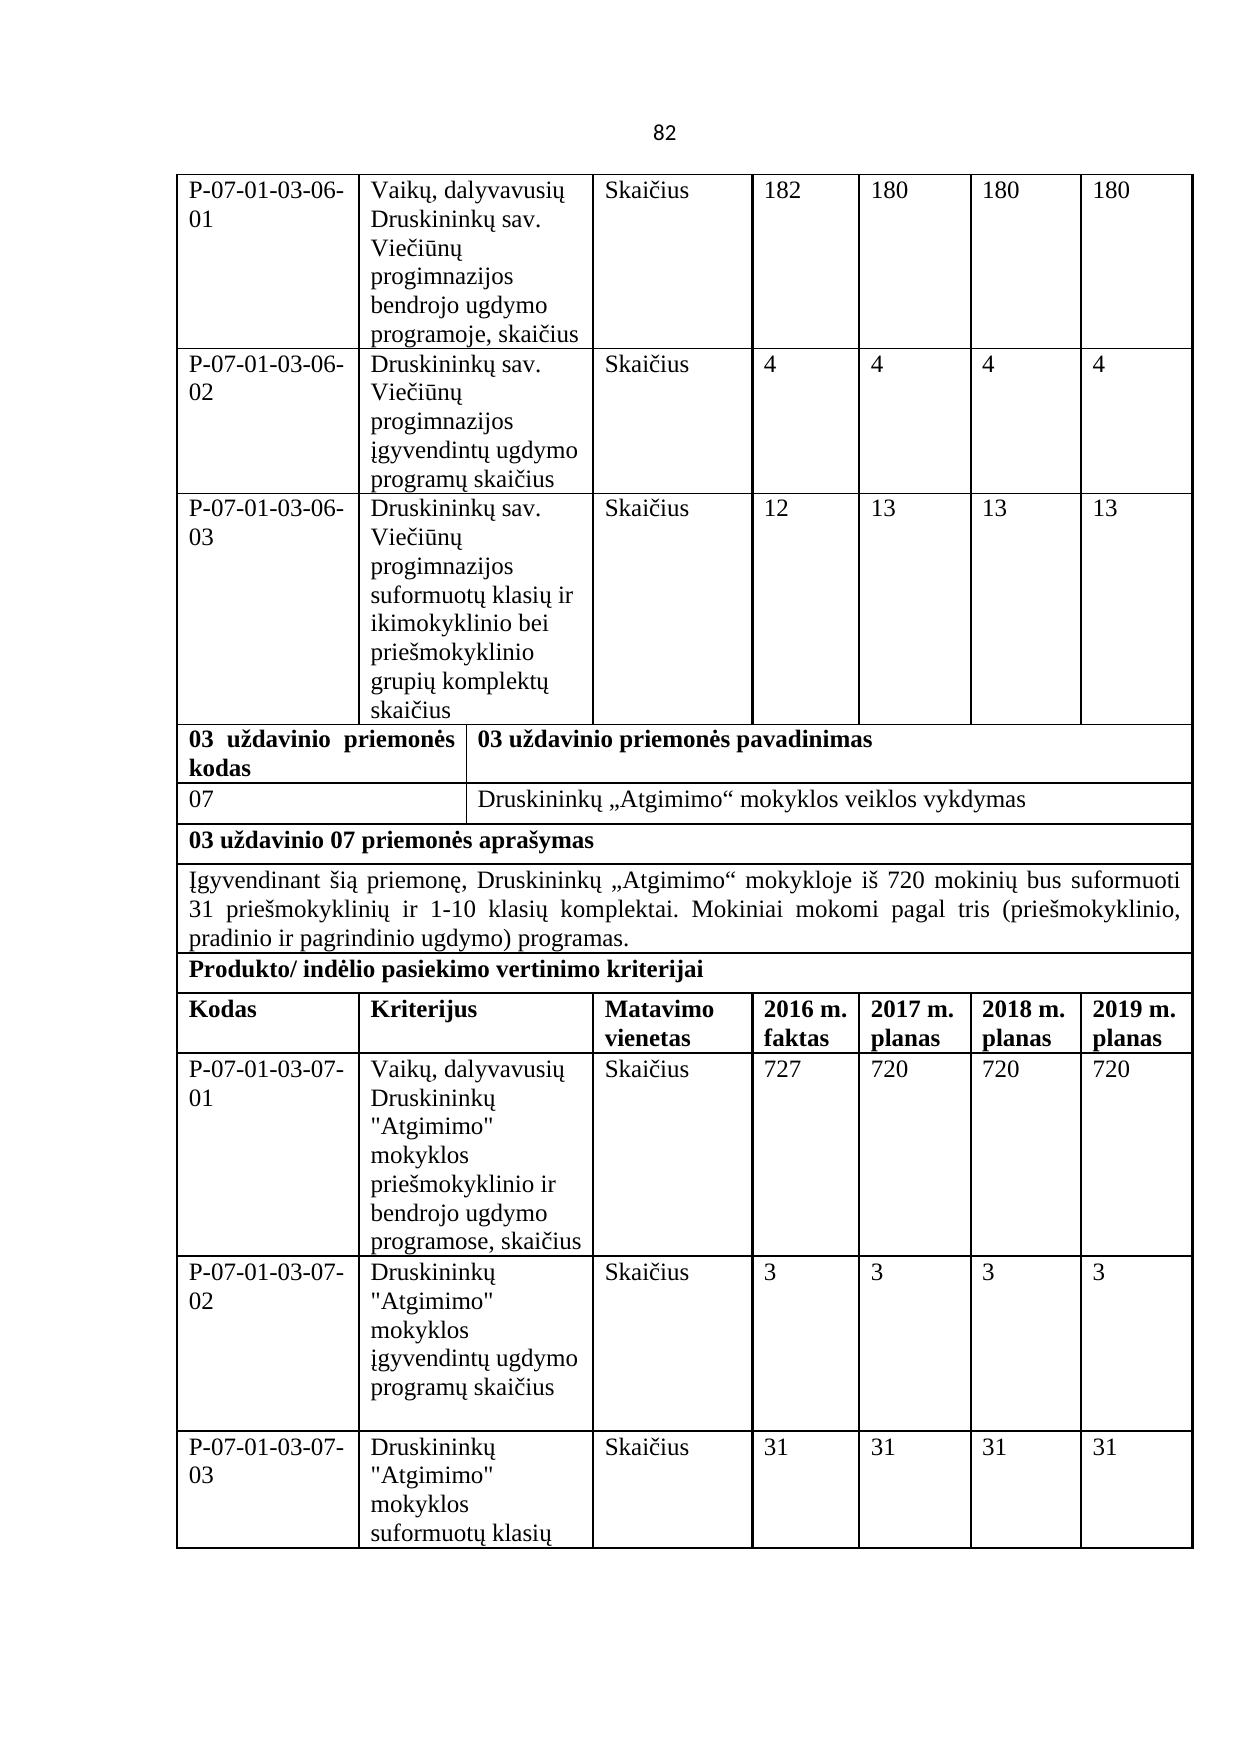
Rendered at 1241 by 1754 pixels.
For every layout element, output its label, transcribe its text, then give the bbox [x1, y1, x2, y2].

table_cell Skaičius [594, 349, 751, 492]
table_cell P-07-01-03-06-02 [178, 349, 358, 492]
table_cell 4 [754, 349, 858, 492]
table_cell 31 [1082, 1432, 1191, 1547]
table_cell Kriterijus [360, 994, 592, 1052]
table_cell Vaikų, dalyvavusių Druskininkų "Atgimimo" mokyklos priešmokyklinio ir bendrojo ugdymo programose, skaičius [360, 1054, 592, 1255]
table_cell 13 [1082, 494, 1191, 723]
table_cell Produkto/ indėlio pasiekimo vertinimo kriterijai [178, 954, 1191, 992]
table_cell 180 [972, 175, 1080, 348]
table_cell P-07-01-03-07-01 [178, 1054, 358, 1255]
table_cell 03 uždavinio priemonės pavadinimas [467, 725, 1191, 782]
table_cell Vaikų, dalyvavusių Druskininkų sav. Viečiūnų progimnazijos bendrojo ugdymo programoje, skaičius [360, 175, 592, 348]
table_cell Druskininkų "Atgimimo" mokyklos įgyvendintų ugdymo programų skaičius [360, 1257, 592, 1430]
table_cell Matavimo vienetas [594, 994, 751, 1052]
table_cell 2018 m. planas [972, 994, 1080, 1052]
table_cell P-07-01-03-07-02 [178, 1257, 358, 1430]
table_cell 13 [972, 494, 1080, 723]
table_cell 182 [754, 175, 858, 348]
table_cell P-07-01-03-06-01 [178, 175, 358, 348]
table_cell 720 [860, 1054, 970, 1255]
table_cell 180 [1082, 175, 1191, 348]
table_cell Skaičius [594, 494, 751, 723]
table_cell 13 [860, 494, 970, 723]
table_cell 3 [860, 1257, 970, 1430]
table_cell 2016 m. faktas [754, 994, 858, 1052]
table_cell 4 [1082, 349, 1191, 492]
table_cell 31 [860, 1432, 970, 1547]
table_cell 720 [1082, 1054, 1191, 1255]
table_cell Įgyvendinant šią priemonę, Druskininkų „Atgimimo“ mokykloje iš 720 mokinių bus suformuoti 31 priešmokyklinių ir 1-10 klasių komplektai. Mokiniai mokomi pagal tris (priešmokyklinio, pradinio ir pagrindinio ugdymo) programas. [178, 865, 1191, 952]
table_cell 03 uždavinio priemonės kodas [178, 725, 466, 782]
table_cell 727 [754, 1054, 858, 1255]
table_cell 31 [754, 1432, 858, 1547]
table_cell 720 [972, 1054, 1080, 1255]
table_cell Druskininkų sav. Viečiūnų progimnazijos įgyvendintų ugdymo programų skaičius [360, 349, 592, 492]
table_cell 2019 m. planas [1082, 994, 1191, 1052]
table_cell 2017 m. planas [860, 994, 970, 1052]
table_cell 12 [754, 494, 858, 723]
table_cell 3 [972, 1257, 1080, 1430]
table_cell 180 [860, 175, 970, 348]
table_cell 3 [754, 1257, 858, 1430]
table_cell Skaičius [594, 1432, 751, 1547]
table_cell Druskininkų sav. Viečiūnų progimnazijos suformuotų klasių ir ikimokyklinio bei priešmokyklinio grupių komplektų skaičius [360, 494, 592, 723]
table_cell P-07-01-03-06-03 [178, 494, 358, 723]
table_cell Druskininkų „Atgimimo“ mokyklos veiklos vykdymas [467, 784, 1191, 823]
table_cell Druskininkų "Atgimimo" mokyklos suformuotų klasių [360, 1432, 592, 1547]
table_cell Skaičius [594, 1257, 751, 1430]
table_cell 03 uždavinio 07 priemonės aprašymas [178, 825, 1191, 863]
table_cell 31 [972, 1432, 1080, 1547]
table_cell 3 [1082, 1257, 1191, 1430]
table_cell Skaičius [594, 175, 751, 348]
table_cell 4 [860, 349, 970, 492]
table_cell Skaičius [594, 1054, 751, 1255]
table_cell P-07-01-03-07-03 [178, 1432, 358, 1547]
table_cell Kodas [178, 994, 358, 1052]
table_cell 4 [972, 349, 1080, 492]
table_cell 07 [178, 784, 466, 823]
